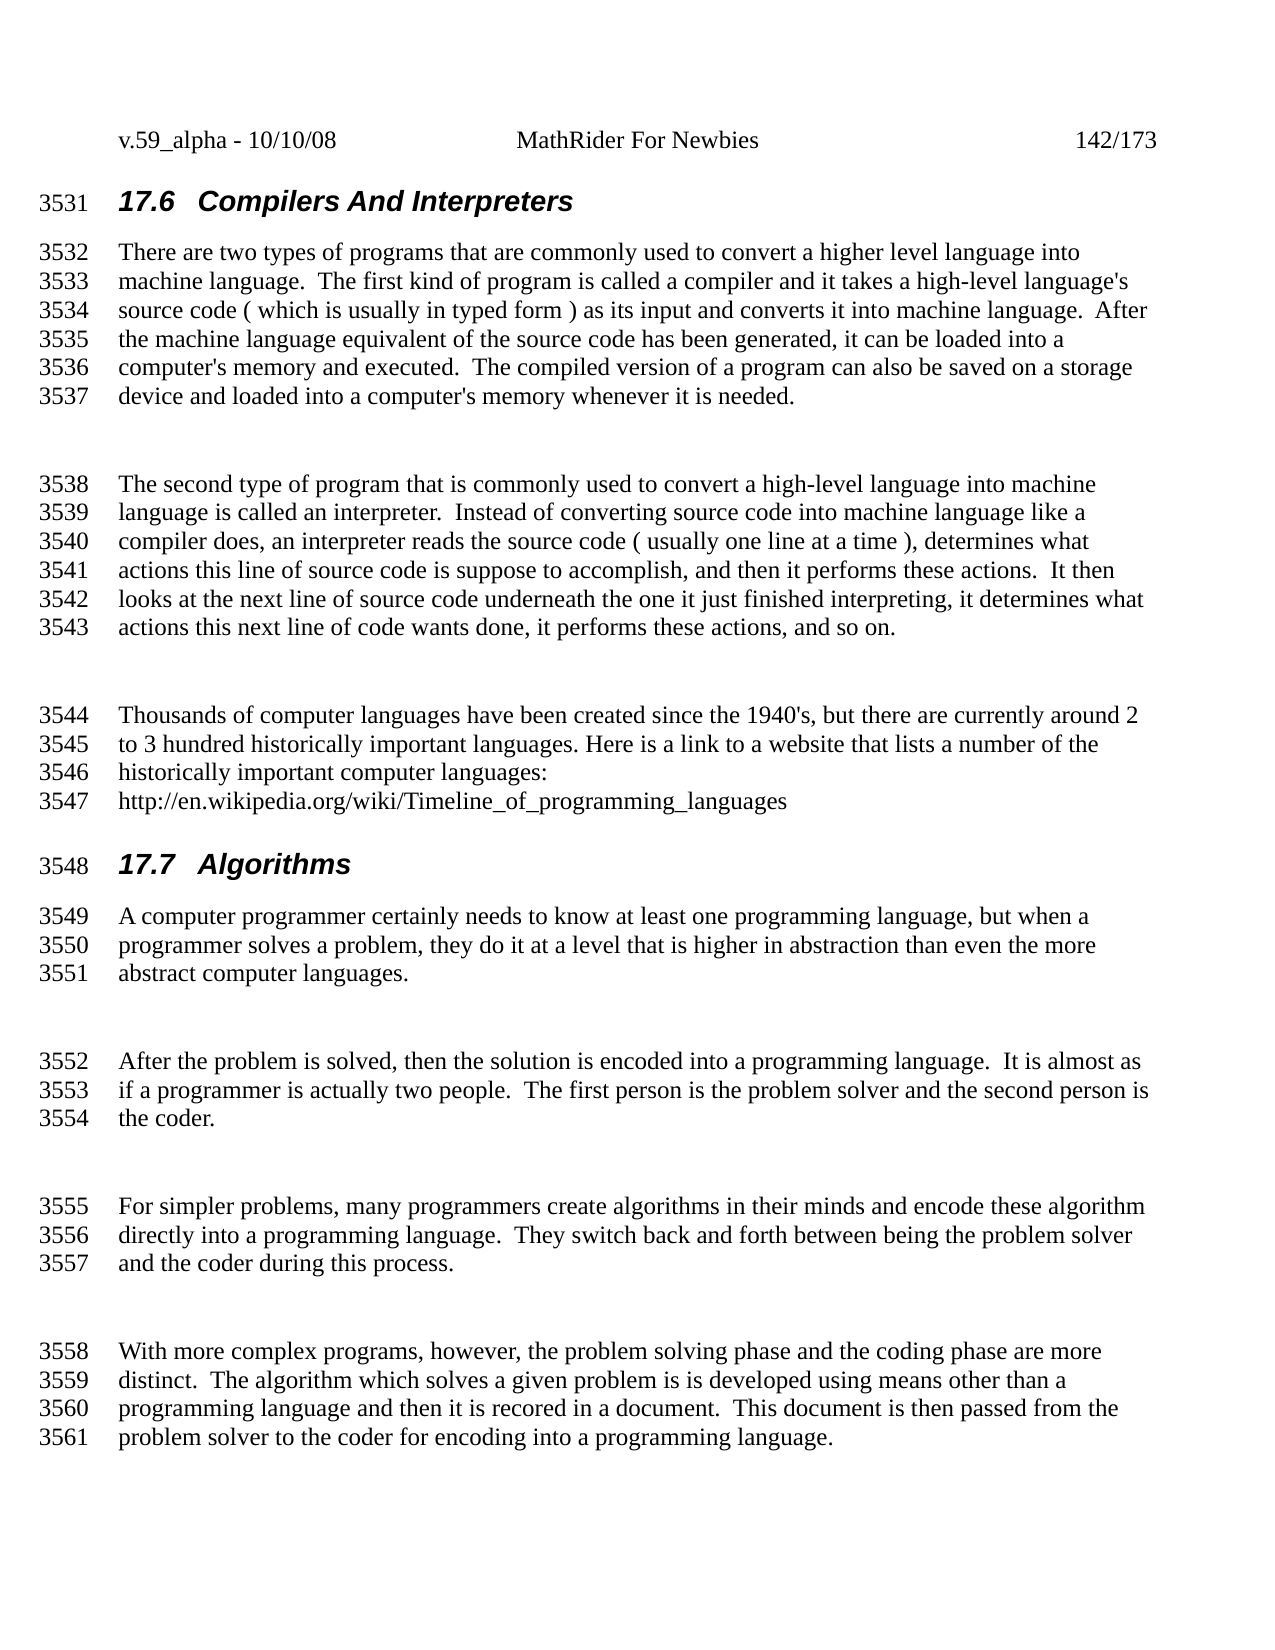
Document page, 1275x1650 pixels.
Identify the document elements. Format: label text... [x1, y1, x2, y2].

text With more complex programs, however, the problem solving phase and the coding phase are more distinct. The algorithm which solves a given problem is is developed using means other than a programming language and then it is recored in a document. This document is then passed from the problem solver to the coder for encoding into a programming language. [118, 1336, 1157, 1451]
text After the problem is solved, then the solution is encoded into a programming language. It is almost as if a programmer is actually two people. The first person is the problem solver and the second person is the coder. [118, 1046, 1157, 1132]
subtitle Compilers And Interpreters [118, 184, 1157, 217]
subtitle Algorithms [118, 847, 1157, 881]
text Thousands of computer languages have been created since the 1940's, but there are currently around 2 to 3 hundred historically important languages. Here is a link to a website that lists a number of the historically important computer languages: http://en.wikipedia.org/wiki/Timeline_of_programming_languages [118, 700, 1157, 815]
text A computer programmer certainly needs to know at least one programming language, but when a programmer solves a problem, they do it at a level that is higher in abstraction than even the more abstract computer languages. [118, 901, 1157, 987]
text The second type of program that is commonly used to convert a high-level language into machine language is called an interpreter. Instead of converting source code into machine language like a compiler does, an interpreter reads the source code ( usually one line at a time ), determines what actions this line of source code is suppose to accomplish, and then it performs these actions. It then looks at the next line of source code underneath the one it just finished interpreting, it determines what actions this next line of code wants done, it performs these actions, and so on. [118, 469, 1157, 641]
text For simpler problems, many programmers create algorithms in their minds and encode these algorithm directly into a programming language. They switch back and forth between being the problem solver and the coder during this process. [118, 1191, 1157, 1277]
text There are two types of programs that are commonly used to convert a higher level language into machine language. The first kind of program is called a compiler and it takes a high-level language's source code ( which is usually in typed form ) as its input and converts it into machine language. After the machine language equivalent of the source code has been generated, it can be loaded into a computer's memory and executed. The compiled version of a program can also be saved on a storage device and loaded into a computer's memory whenever it is needed. [118, 237, 1157, 410]
